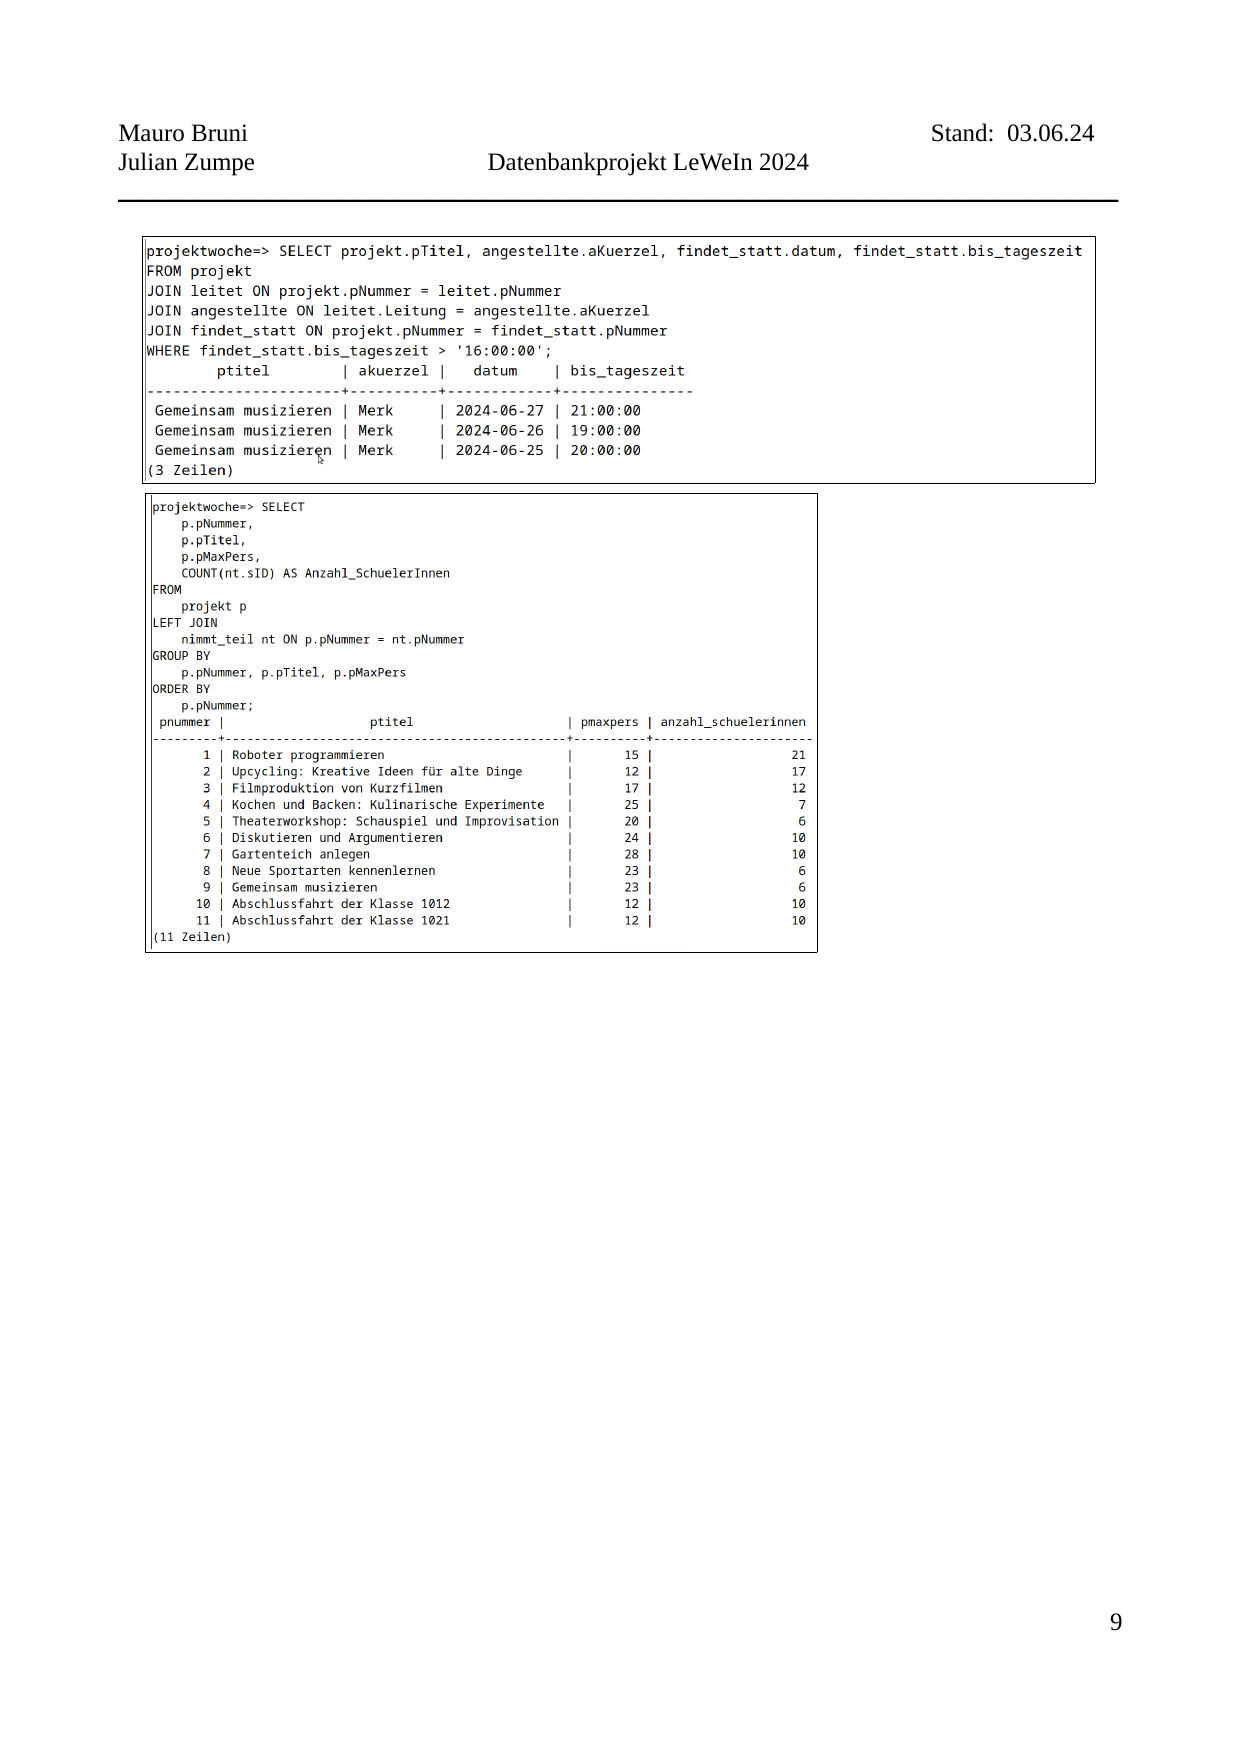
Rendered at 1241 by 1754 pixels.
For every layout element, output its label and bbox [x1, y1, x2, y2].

picture [145, 239, 1092, 481]
